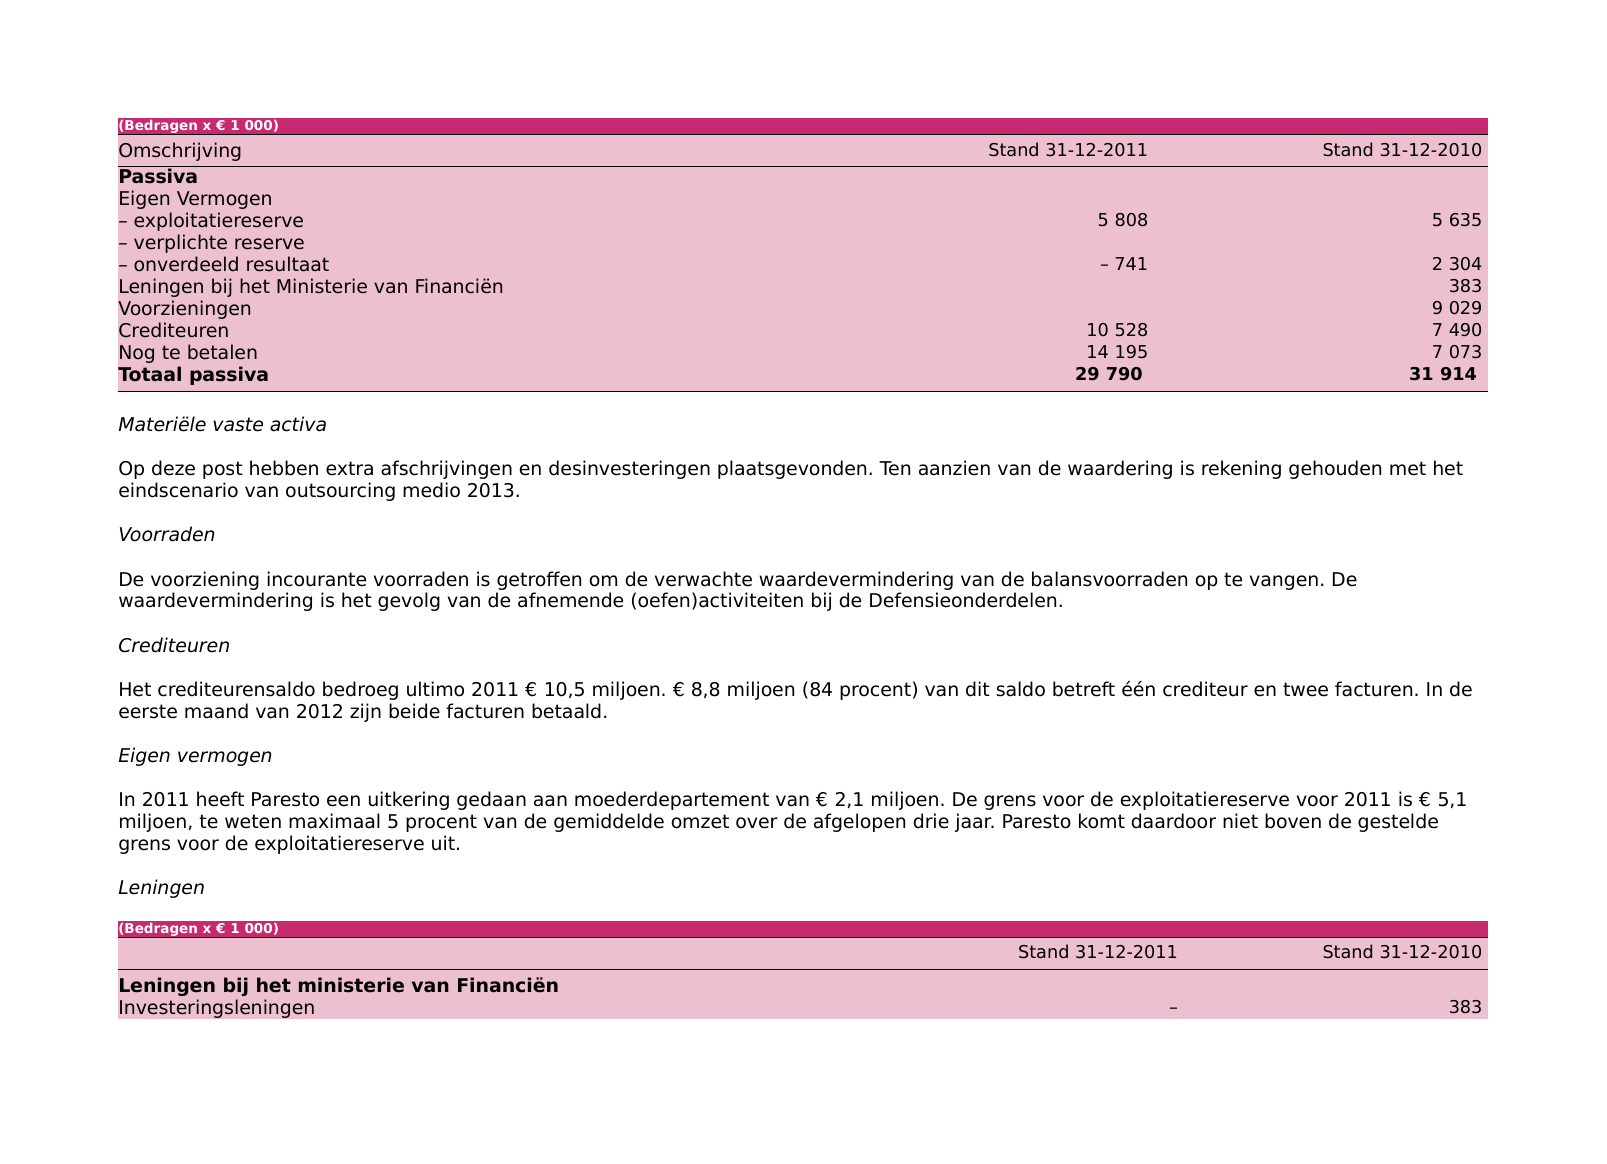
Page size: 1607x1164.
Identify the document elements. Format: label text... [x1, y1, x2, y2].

table_cell Voorzieningen [118, 298, 820, 320]
subtitle Crediteuren [118, 634, 1488, 657]
table_cell 10 528 [820, 320, 1154, 342]
table_cell [820, 167, 1154, 188]
subtitle Leningen [118, 877, 1488, 899]
table_cell Totaal passiva [118, 364, 820, 391]
table_cell Nog te betalen [118, 342, 820, 364]
text Op deze post hebben extra afschrijvingen en desinvesteringen plaatsgevonden. Ten aanzien van de waardering is rekening gehouden met het eindscenario van outsourcing medio 2013. [118, 458, 1488, 502]
table_cell [1154, 232, 1488, 254]
table_cell Leningen bij het ministerie van Financiën [118, 970, 879, 997]
table_cell [1154, 188, 1488, 210]
table_cell – 741 [820, 254, 1154, 276]
text De voorziening incourante voorraden is getroffen om de verwachte waardevermindering van de balansvoorraden op te vangen. De waardevermindering is het gevolg van de afnemende (oefen)activiteiten bij de Defensieonderdelen. [118, 568, 1488, 612]
subtitle Eigen vermogen [118, 745, 1488, 767]
table_cell [820, 298, 1154, 320]
table_cell [1154, 167, 1488, 188]
table_cell Omschrijving [118, 135, 820, 166]
table_cell [118, 938, 879, 969]
table_cell [820, 232, 1154, 254]
table_cell 2 304 [1154, 254, 1488, 276]
table_cell [820, 276, 1154, 298]
table_cell 14 195 [820, 342, 1154, 364]
table_cell Investeringsleningen [118, 997, 879, 1019]
table_cell 5 635 [1154, 210, 1488, 232]
table_header (Bedragen x € 1 000) [118, 118, 1488, 134]
table_cell Stand 31-12-2010 [1154, 135, 1488, 166]
text In 2011 heeft Paresto een uitkering gedaan aan moederdepartement van € 2,1 miljoen. De grens voor de exploitatiereserve voor 2011 is € 5,1 miljoen, te weten maximaal 5 procent van de gemiddelde omzet over de afgelopen drie jaar. Paresto komt daardoor niet boven de gestelde grens voor de exploitatiereserve uit. [118, 789, 1488, 855]
subtitle Voorraden [118, 524, 1488, 546]
table_cell Eigen Vermogen [118, 188, 820, 210]
table_cell Passiva [118, 167, 820, 188]
table_cell [879, 970, 1184, 997]
subtitle Materiële vaste activa [118, 414, 1488, 436]
text Het crediteurensaldo bedroeg ultimo 2011 € 10,5 miljoen. € 8,8 miljoen (84 procent) van dit saldo betreft één crediteur en twee facturen. In de eerste maand van 2012 zijn beide facturen betaald. [118, 679, 1488, 723]
table_header (Bedragen x € 1 000) [118, 921, 1488, 937]
table_cell 5 808 [820, 210, 1154, 232]
table_cell 9 029 [1154, 298, 1488, 320]
table_cell 7 490 [1154, 320, 1488, 342]
table_cell Crediteuren [118, 320, 820, 342]
table_cell 383 [1184, 997, 1488, 1019]
table_cell Stand 31-12-2011 [879, 938, 1184, 969]
table_cell 7 073 [1154, 342, 1488, 364]
table_cell 29 790 [820, 364, 1154, 391]
table_cell – onverdeeld resultaat [118, 254, 820, 276]
table_cell [1184, 970, 1488, 997]
table_cell – [879, 997, 1184, 1019]
table_cell 383 [1154, 276, 1488, 298]
table_cell – exploitatiereserve [118, 210, 820, 232]
table_cell 31 914 [1154, 364, 1488, 391]
table_cell – verplichte reserve [118, 232, 820, 254]
table_cell Stand 31-12-2010 [1184, 938, 1488, 969]
table_cell Stand 31-12-2011 [820, 135, 1154, 166]
table_cell Leningen bij het Ministerie van Financiën [118, 276, 820, 298]
table_cell [820, 188, 1154, 210]
